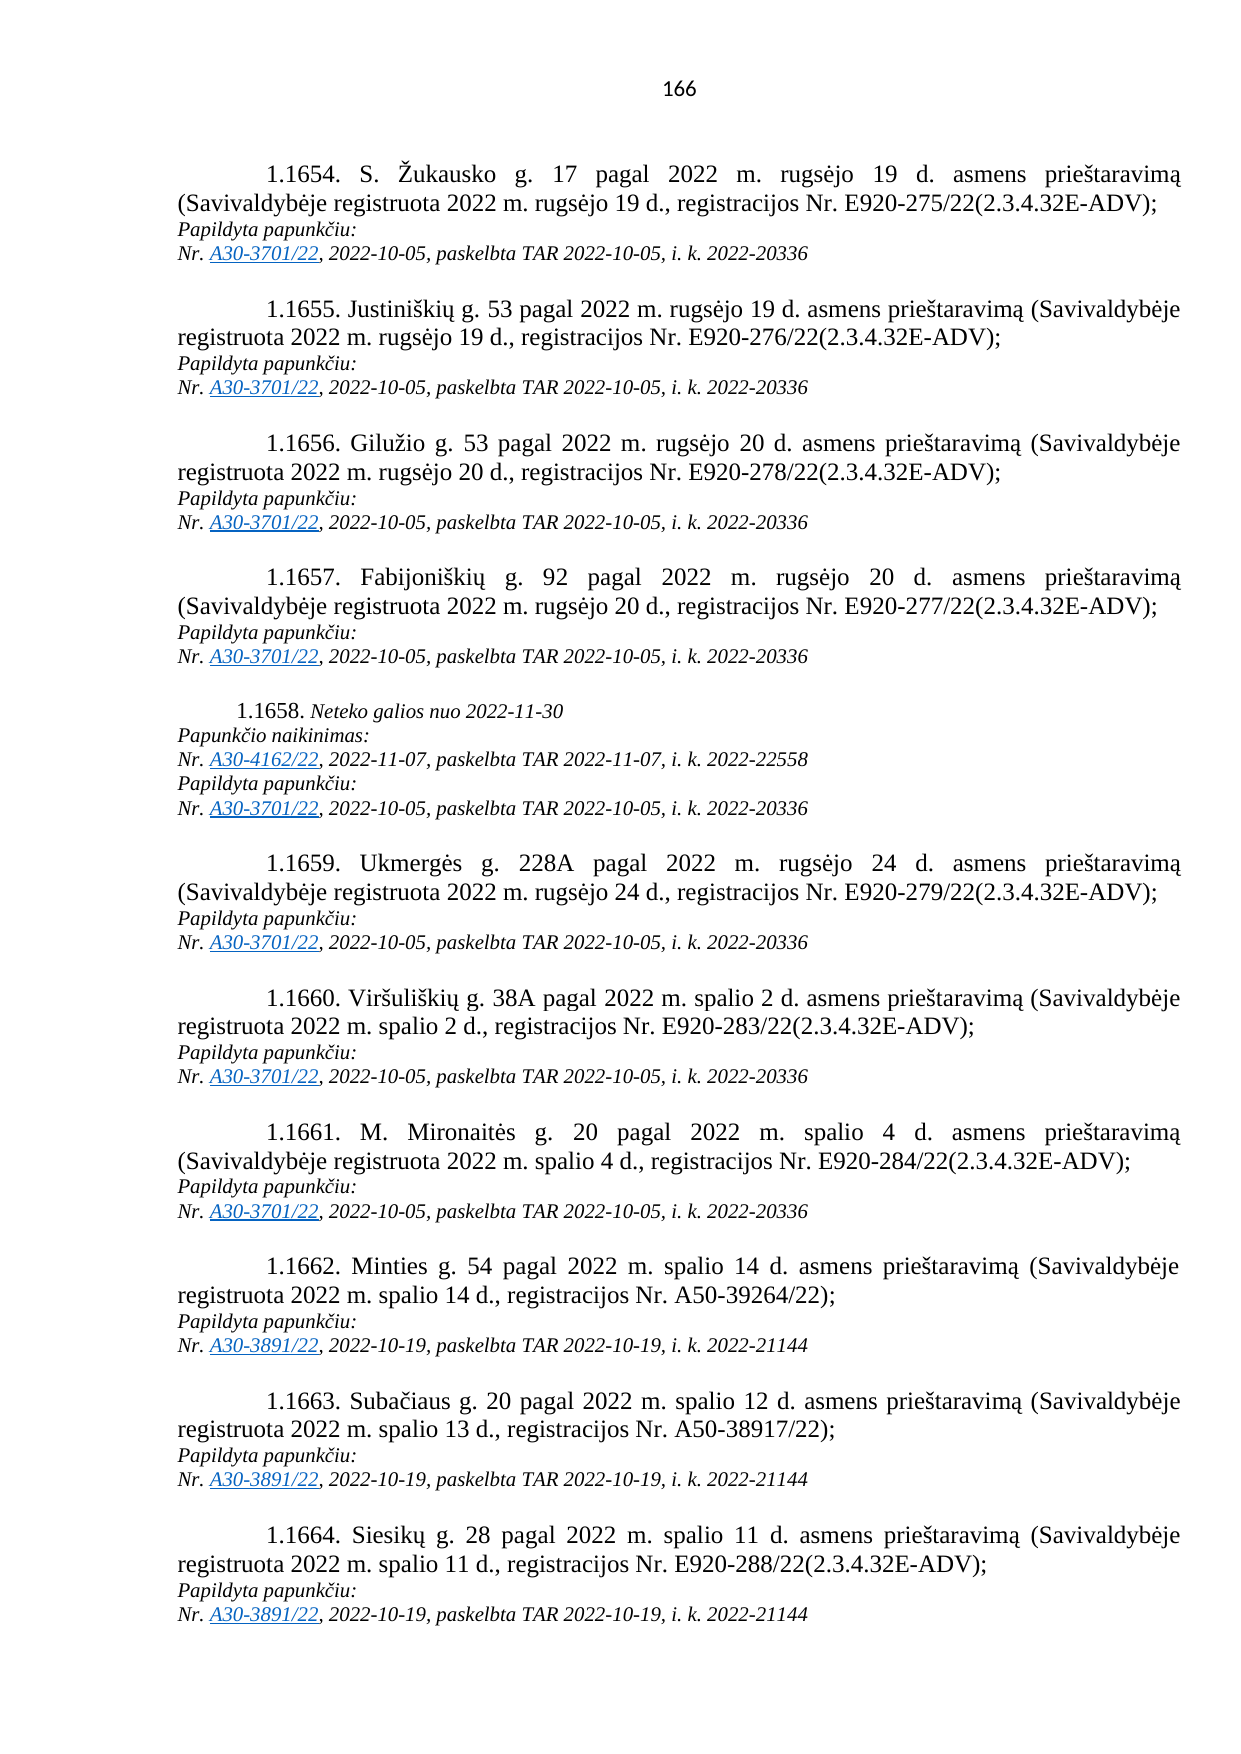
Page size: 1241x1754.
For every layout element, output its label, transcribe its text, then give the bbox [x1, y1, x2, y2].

text Papildyta papunkčiu: [177, 1578, 1181, 1602]
text Nr. A30-3891/22, 2022-10-19, paskelbta TAR 2022-10-19, i. k. 2022-21144 [177, 1602, 1181, 1626]
text Nr. A30-3891/22, 2022-10-19, paskelbta TAR 2022-10-19, i. k. 2022-21144 [177, 1467, 1181, 1491]
text Papildyta papunkčiu: [177, 217, 1181, 241]
text Papunkčio naikinimas: [177, 723, 1181, 747]
text 1.1660. Viršuliškių g. 38A pagal 2022 m. spalio 2 d. asmens prieštaravimą (Savivaldybėje registruota 2022 m. spalio 2 d., registracijos Nr. E920-283/22(2.3.4.32E-ADV); [177, 983, 1181, 1040]
text Nr. A30-3701/22, 2022-10-05, paskelbta TAR 2022-10-05, i. k. 2022-20336 [177, 375, 1181, 399]
text Papildyta papunkčiu: [177, 620, 1181, 644]
text Nr. A30-3701/22, 2022-10-05, paskelbta TAR 2022-10-05, i. k. 2022-20336 [177, 930, 1181, 954]
text Nr. A30-3701/22, 2022-10-05, paskelbta TAR 2022-10-05, i. k. 2022-20336 [177, 1064, 1181, 1088]
text Nr. A30-3891/22, 2022-10-19, paskelbta TAR 2022-10-19, i. k. 2022-21144 [177, 1333, 1181, 1357]
text Nr. A30-3701/22, 2022-10-05, paskelbta TAR 2022-10-05, i. k. 2022-20336 [177, 1198, 1181, 1223]
text 1.1658. Neteko galios nuo 2022-11-30 [177, 697, 1181, 723]
text 1.1656. Gilužio g. 53 pagal 2022 m. rugsėjo 20 d. asmens prieštaravimą (Savivaldybėje registruota 2022 m. rugsėjo 20 d., registracijos Nr. E920-278/22(2.3.4.32E-ADV); [177, 428, 1181, 486]
text Papildyta papunkčiu: [177, 1443, 1181, 1467]
text 1.1661. M. Mironaitės g. 20 pagal 2022 m. spalio 4 d. asmens prieštaravimą (Savivaldybėje registruota 2022 m. spalio 4 d., registracijos Nr. E920-284/22(2.3.4.32E-ADV); [177, 1117, 1181, 1174]
text 1.1663. Subačiaus g. 20 pagal 2022 m. spalio 12 d. asmens prieštaravimą (Savivaldybėje registruota 2022 m. spalio 13 d., registracijos Nr. A50-38917/22); [177, 1386, 1181, 1443]
text 1.1655. Justiniškių g. 53 pagal 2022 m. rugsėjo 19 d. asmens prieštaravimą (Savivaldybėje registruota 2022 m. rugsėjo 19 d., registracijos Nr. E920-276/22(2.3.4.32E-ADV); [177, 294, 1181, 351]
text 1.1664. Siesikų g. 28 pagal 2022 m. spalio 11 d. asmens prieštaravimą (Savivaldybėje registruota 2022 m. spalio 11 d., registracijos Nr. E920-288/22(2.3.4.32E-ADV); [177, 1520, 1181, 1578]
text Nr. A30-3701/22, 2022-10-05, paskelbta TAR 2022-10-05, i. k. 2022-20336 [177, 241, 1181, 265]
text Nr. A30-3701/22, 2022-10-05, paskelbta TAR 2022-10-05, i. k. 2022-20336 [177, 644, 1181, 668]
text Papildyta papunkčiu: [177, 486, 1181, 510]
text 1.1657. Fabijoniškių g. 92 pagal 2022 m. rugsėjo 20 d. asmens prieštaravimą (Savivaldybėje registruota 2022 m. rugsėjo 20 d., registracijos Nr. E920-277/22(2.3.4.32E-ADV); [177, 562, 1181, 620]
text Nr. A30-4162/22, 2022-11-07, paskelbta TAR 2022-11-07, i. k. 2022-22558 [177, 747, 1181, 771]
text Nr. A30-3701/22, 2022-10-05, paskelbta TAR 2022-10-05, i. k. 2022-20336 [177, 510, 1181, 534]
text Papildyta papunkčiu: [177, 351, 1181, 375]
text 1.1659. Ukmergės g. 228A pagal 2022 m. rugsėjo 24 d. asmens prieštaravimą (Savivaldybėje registruota 2022 m. rugsėjo 24 d., registracijos Nr. E920-279/22(2.3.4.32E-ADV); [177, 848, 1181, 906]
text Papildyta papunkčiu: [177, 1040, 1181, 1064]
text 1.1662. Minties g. 54 pagal 2022 m. spalio 14 d. asmens prieštaravimą (Savivaldybėje registruota 2022 m. spalio 14 d., registracijos Nr. A50-39264/22); [177, 1251, 1181, 1309]
text Papildyta papunkčiu: [177, 1174, 1181, 1198]
text Papildyta papunkčiu: [177, 906, 1181, 930]
text Nr. A30-3701/22, 2022-10-05, paskelbta TAR 2022-10-05, i. k. 2022-20336 [177, 795, 1181, 819]
text Papildyta papunkčiu: [177, 1309, 1181, 1333]
text 1.1654. S. Žukausko g. 17 pagal 2022 m. rugsėjo 19 d. asmens prieštaravimą (Savivaldybėje registruota 2022 m. rugsėjo 19 d., registracijos Nr. E920-275/22(2.3.4.32E-ADV); [177, 159, 1181, 217]
text Papildyta papunkčiu: [177, 771, 1181, 795]
